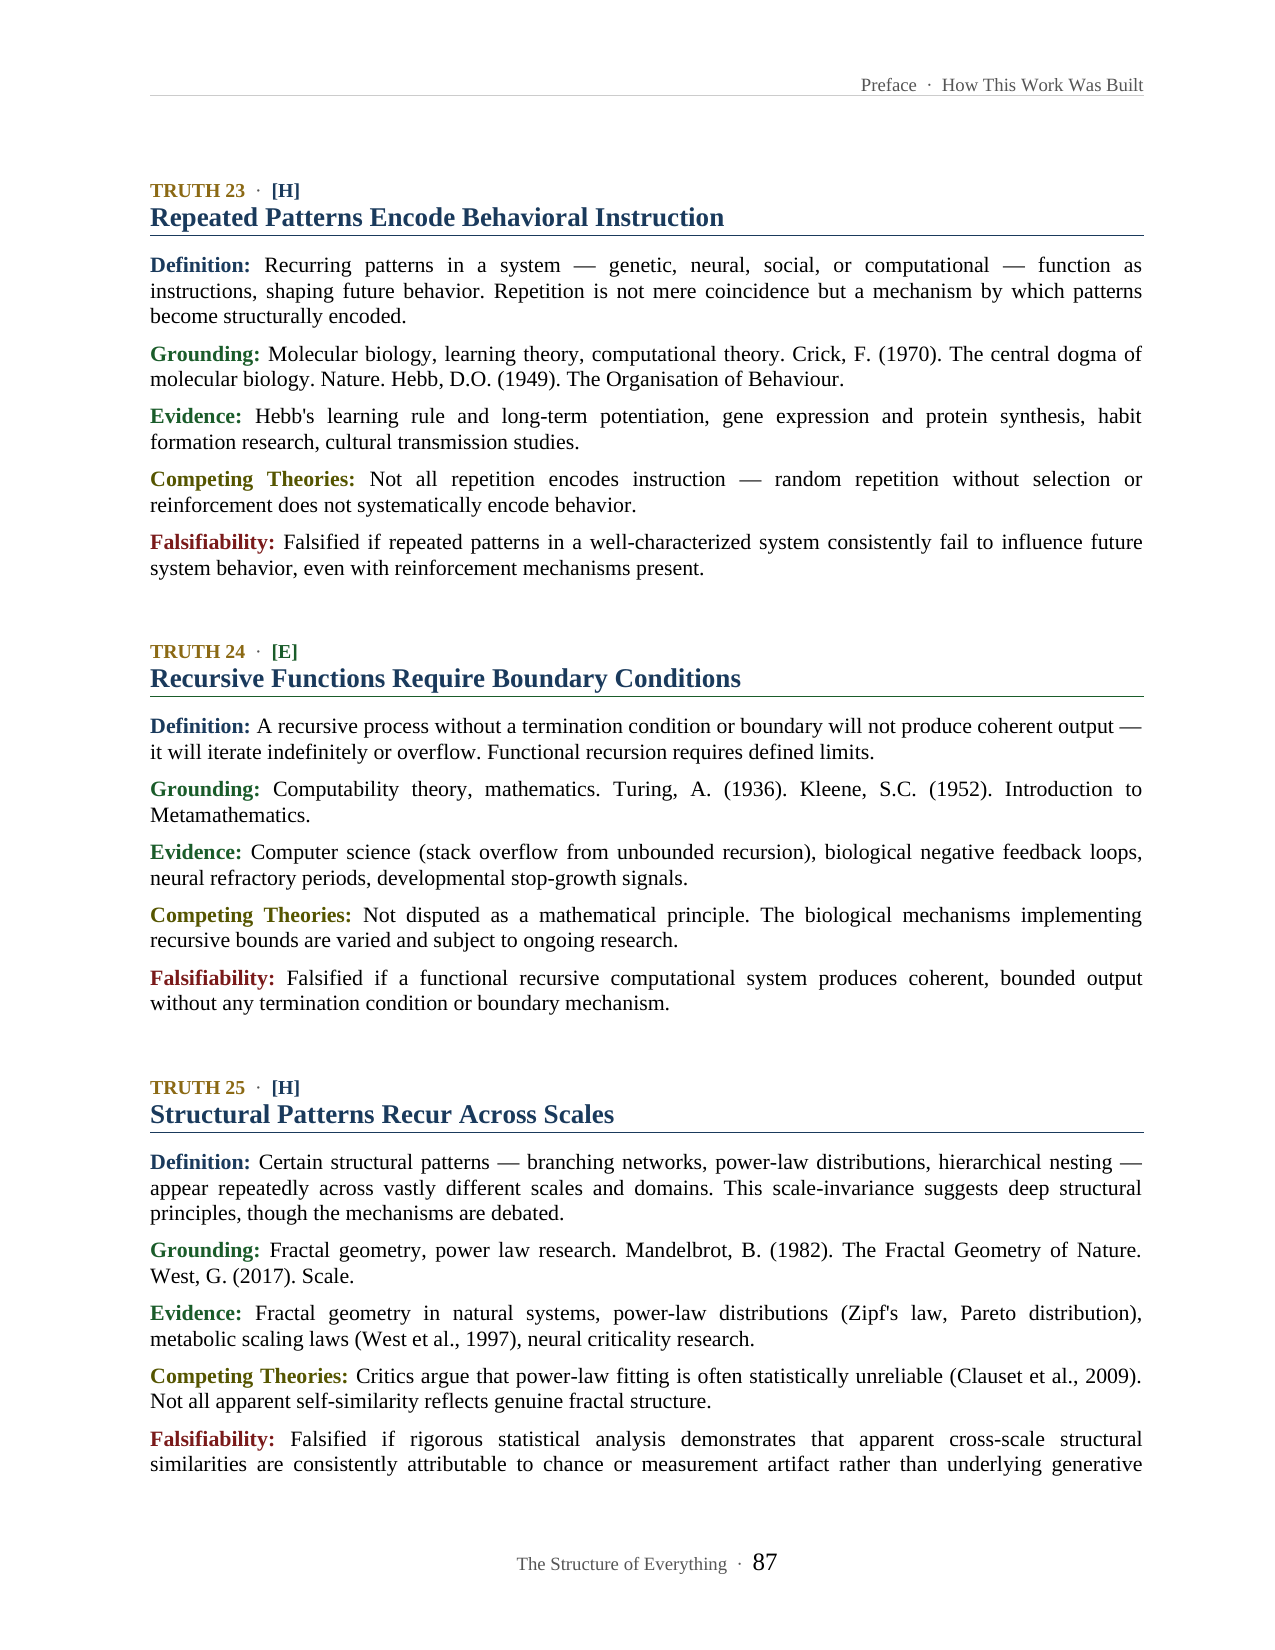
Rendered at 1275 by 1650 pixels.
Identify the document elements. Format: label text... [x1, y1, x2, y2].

text Grounding: Computability theory, mathematics. Turing, A. (1936). Kleene, S.C. (1952). Introduction to Metamathematics. [150, 776, 1144, 827]
text Repeated Patterns Encode Behavioral Instruction [150, 202, 1144, 235]
text Definition: Certain structural patterns — branching networks, power-law distributions, hierarchical nesting — appear repeatedly across vastly different scales and domains. This scale-invariance suggests deep structural principles, though the mechanisms are debated. [150, 1149, 1144, 1225]
text Falsifiability: Falsified if a functional recursive computational system produces coherent, bounded output without any termination condition or boundary mechanism. [150, 965, 1144, 1016]
text Recursive Functions Require Boundary Conditions [150, 663, 1144, 696]
text Falsifiability: Falsified if repeated patterns in a well-characterized system consistently fail to influence future system behavior, even with reinforcement mechanisms present. [150, 529, 1144, 580]
text Evidence: Fractal geometry in natural systems, power-law distributions (Zipf's law, Pareto distribution), metabolic scaling laws (West et al., 1997), neural criticality research. [150, 1300, 1144, 1351]
text Competing Theories: Critics argue that power-law fitting is often statistically unreliable (Clauset et al., 2009). Not all apparent self-similarity reflects genuine fractal structure. [150, 1363, 1144, 1414]
text Truth 24 · [E] [150, 640, 1144, 663]
text Definition: A recursive process without a termination condition or boundary will not produce coherent output — it will iterate indefinitely or overflow. Functional recursion requires defined limits. [150, 713, 1144, 764]
text Grounding: Molecular biology, learning theory, computational theory. Crick, F. (1970). The central dogma of molecular biology. Nature. Hebb, D.O. (1949). The Organisation of Behaviour. [150, 341, 1144, 391]
text Competing Theories: Not disputed as a mathematical principle. The biological mechanisms implementing recursive bounds are varied and subject to ongoing research. [150, 902, 1144, 953]
text Truth 23 · [H] [150, 179, 1144, 202]
text Falsifiability: Falsified if rigorous statistical analysis demonstrates that apparent cross-scale structural similarities are consistently attributable to chance or measurement artifact rather than underlying generative [150, 1426, 1144, 1477]
text Definition: Recurring patterns in a system — genetic, neural, social, or computational — function as instructions, shaping future behavior. Repetition is not mere coincidence but a mechanism by which patterns become structurally encoded. [150, 252, 1144, 328]
text Structural Patterns Recur Across Scales [150, 1098, 1144, 1132]
text Grounding: Fractal geometry, power law research. Mandelbrot, B. (1982). The Fractal Geometry of Nature. West, G. (2017). Scale. [150, 1237, 1144, 1288]
text Evidence: Computer science (stack overflow from unbounded recursion), biological negative feedback loops, neural refractory periods, developmental stop-growth signals. [150, 839, 1144, 890]
text Competing Theories: Not all repetition encodes instruction — random repetition without selection or reinforcement does not systematically encode behavior. [150, 466, 1144, 517]
text Evidence: Hebb's learning rule and long-term potentiation, gene expression and protein synthesis, habit formation research, cultural transmission studies. [150, 403, 1144, 454]
text Truth 25 · [H] [150, 1076, 1144, 1098]
